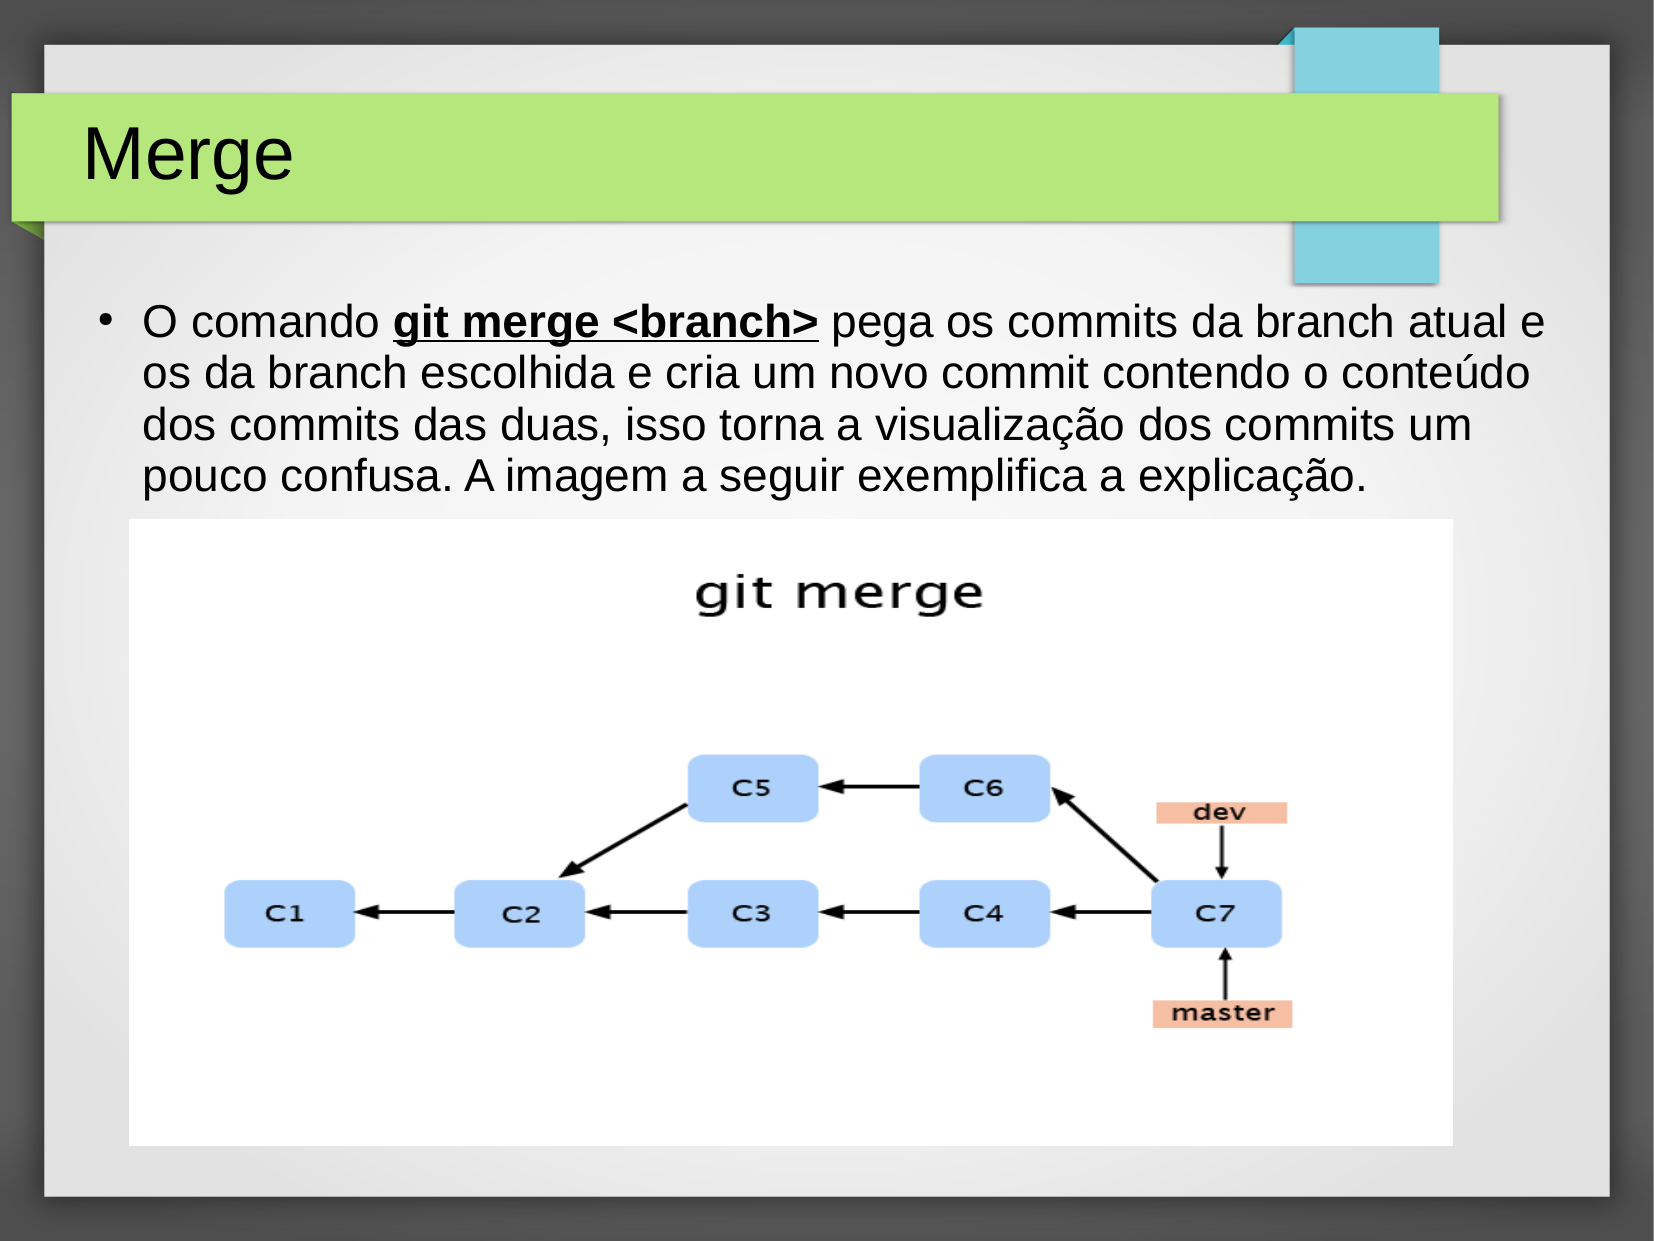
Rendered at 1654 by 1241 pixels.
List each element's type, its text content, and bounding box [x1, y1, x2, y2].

list O comando git merge <branch> pega os commits da branch atual e os da branch escolhida e cria um novo commit contendo o conteúdo dos commits das duas, isso torna a visualização dos commits um pouco confusa. A imagem a seguir exemplifica a explicação. [82, 295, 1571, 508]
title Merge [82, 94, 1264, 213]
picture [0, 0, 1654, 1241]
